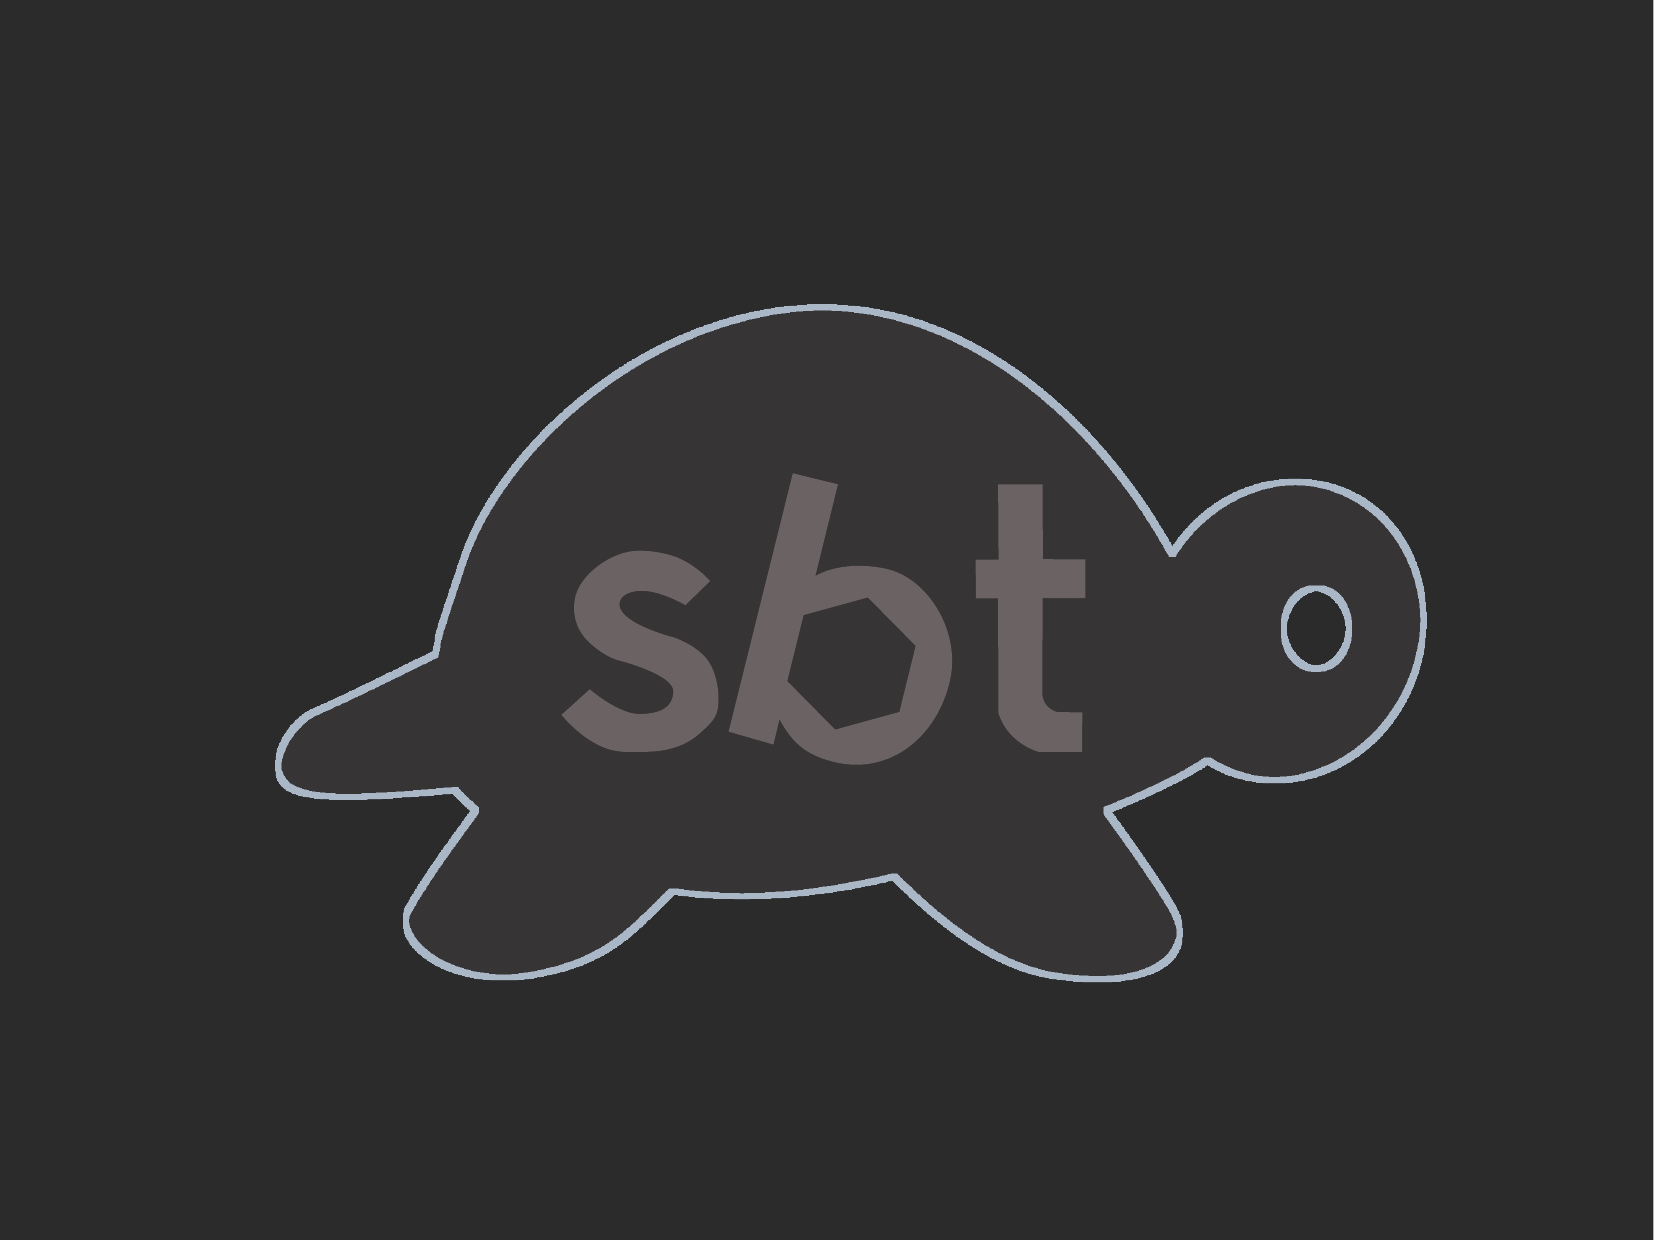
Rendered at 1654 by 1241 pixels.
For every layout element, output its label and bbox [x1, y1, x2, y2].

picture [230, 0, 1471, 1193]
